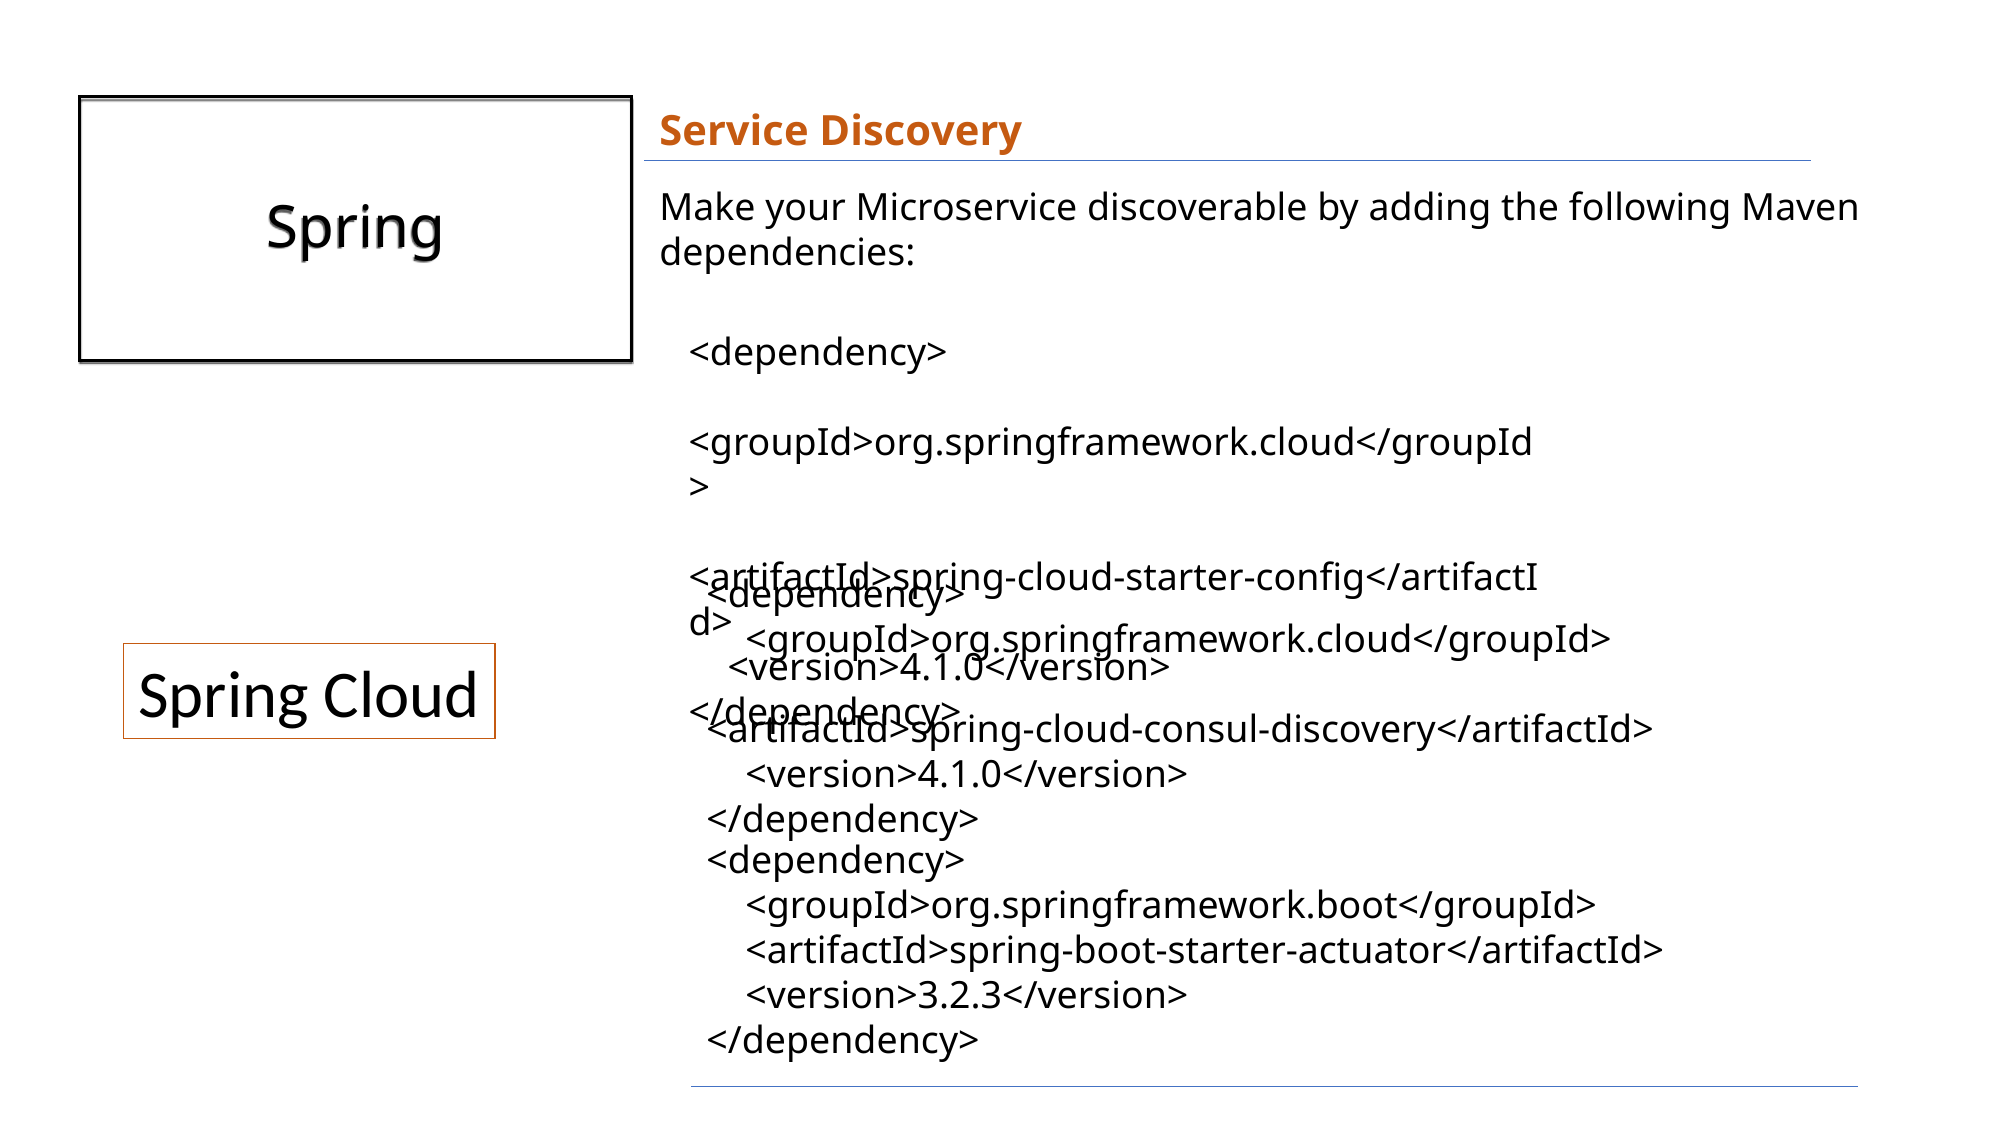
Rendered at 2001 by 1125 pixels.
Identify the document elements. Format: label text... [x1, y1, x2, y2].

text_box <dependency> <groupId>org.springframework.cloud</groupId> <artifactId>spring-cloud-consul-discovery</artifactId> <version>4.1.0</version> </dependency> [691, 562, 1692, 805]
text_box Make your Microservice discoverable by adding the following Maven dependencies: [644, 175, 1906, 282]
text_box <dependency> <groupId>org.springframework.boot</groupId> <artifactId>spring-boot-starter-actuator</artifactId> <version>3.2.3</version> </dependency> [691, 828, 1692, 1071]
title Spring [79, 96, 632, 361]
text_box <dependency> <groupId>org.springframework.cloud</groupId> <artifactId>spring-cloud-starter-config</artifactId> <version>4.1.0</version> </dependency> [673, 320, 1560, 563]
text_box Service Discovery [644, 96, 1645, 163]
text_box Spring Cloud [123, 644, 495, 739]
